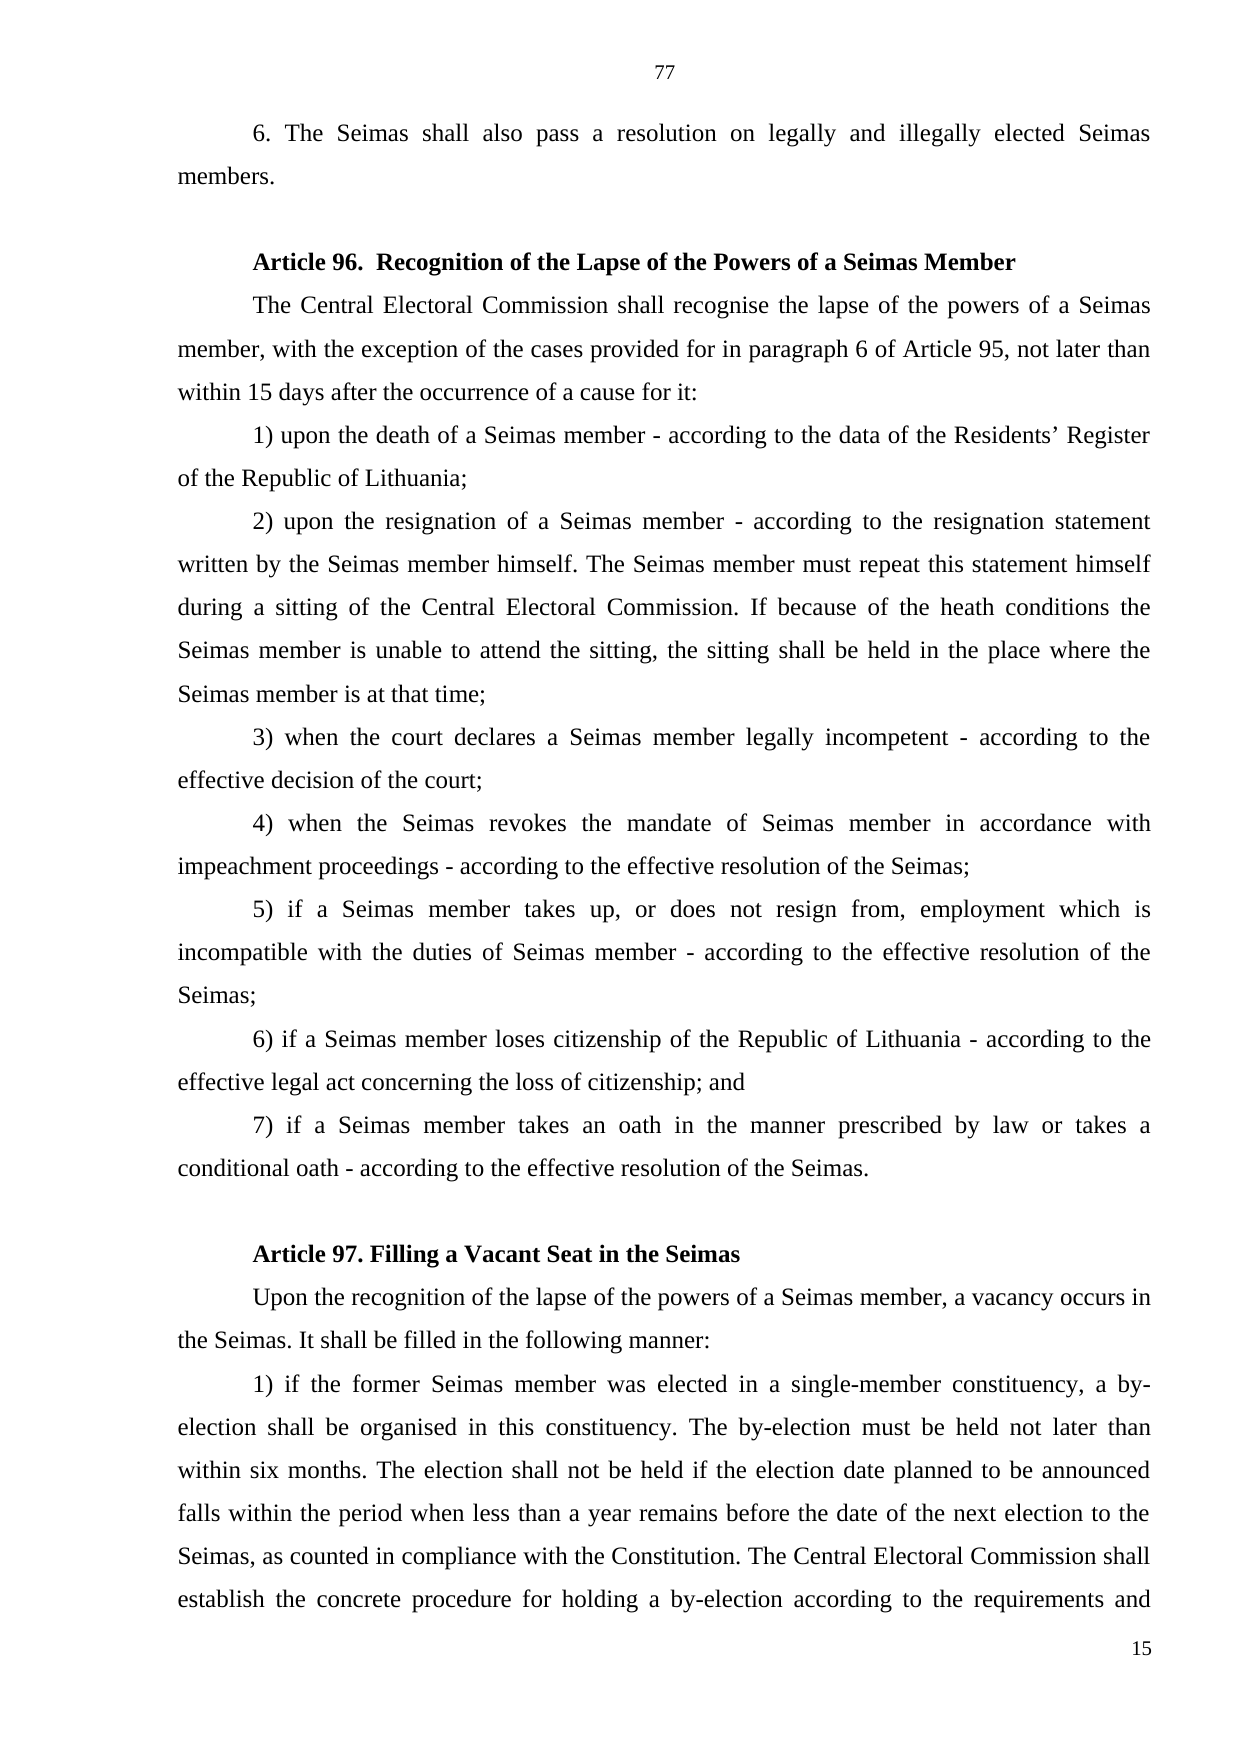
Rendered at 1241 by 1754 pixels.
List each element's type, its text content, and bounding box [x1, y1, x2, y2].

text 3) when the court declares a Seimas member legally incompetent - according to the effective decision of the court; [177, 722, 1152, 794]
text 7) if a Seimas member takes an oath in the manner prescribed by law or takes a conditional oath - according to the effective resolution of the Seimas. [177, 1110, 1152, 1182]
text 2) upon the resignation of a Seimas member - according to the resignation statement written by the Seimas member himself. The Seimas member must repeat this statement himself during a sitting of the Central Electoral Commission. If because of the heath conditions the Seimas member is unable to attend the sitting, the sitting shall be held in the place where the Seimas member is at that time; [177, 506, 1152, 707]
text 6. The Seimas shall also pass a resolution on legally and illegally elected Seimas members. [177, 118, 1152, 190]
text 4) when the Seimas revokes the mandate of Seimas member in accordance with impeachment proceedings - according to the effective resolution of the Seimas; [177, 808, 1152, 880]
text 5) if a Seimas member takes up, or does not resign from, employment which is incompatible with the duties of Seimas member - according to the effective resolution of the Seimas; [177, 894, 1152, 1009]
text Article 97. Filling a Vacant Seat in the Seimas [177, 1239, 1152, 1268]
text 6) if a Seimas member loses citizenship of the Republic of Lithuania - according to the effective legal act concerning the loss of citizenship; and [177, 1024, 1152, 1096]
text Article 96. Recognition of the Lapse of the Powers of a Seimas Member [177, 247, 1152, 276]
text 1) if the former Seimas member was elected in a single-member constituency, a by-election shall be organised in this constituency. The by-election must be held not later than within six months. The election shall not be held if the election date planned to be announced falls within the period when less than a year remains before the date of the next election to the Seimas, as counted in compliance with the Constitution. The Central Electoral Commission shall establish the concrete procedure for holding a by-election according to the requirements and [177, 1369, 1152, 1613]
text 1) upon the death of a Seimas member - according to the data of the Residents’ Register of the Republic of Lithuania; [177, 420, 1152, 492]
text Upon the recognition of the lapse of the powers of a Seimas member, a vacancy occurs in the Seimas. It shall be filled in the following manner: [177, 1282, 1152, 1354]
text The Central Electoral Commission shall recognise the lapse of the powers of a Seimas member, with the exception of the cases provided for in paragraph 6 of Article 95, not later than within 15 days after the occurrence of a cause for it: [177, 291, 1152, 406]
